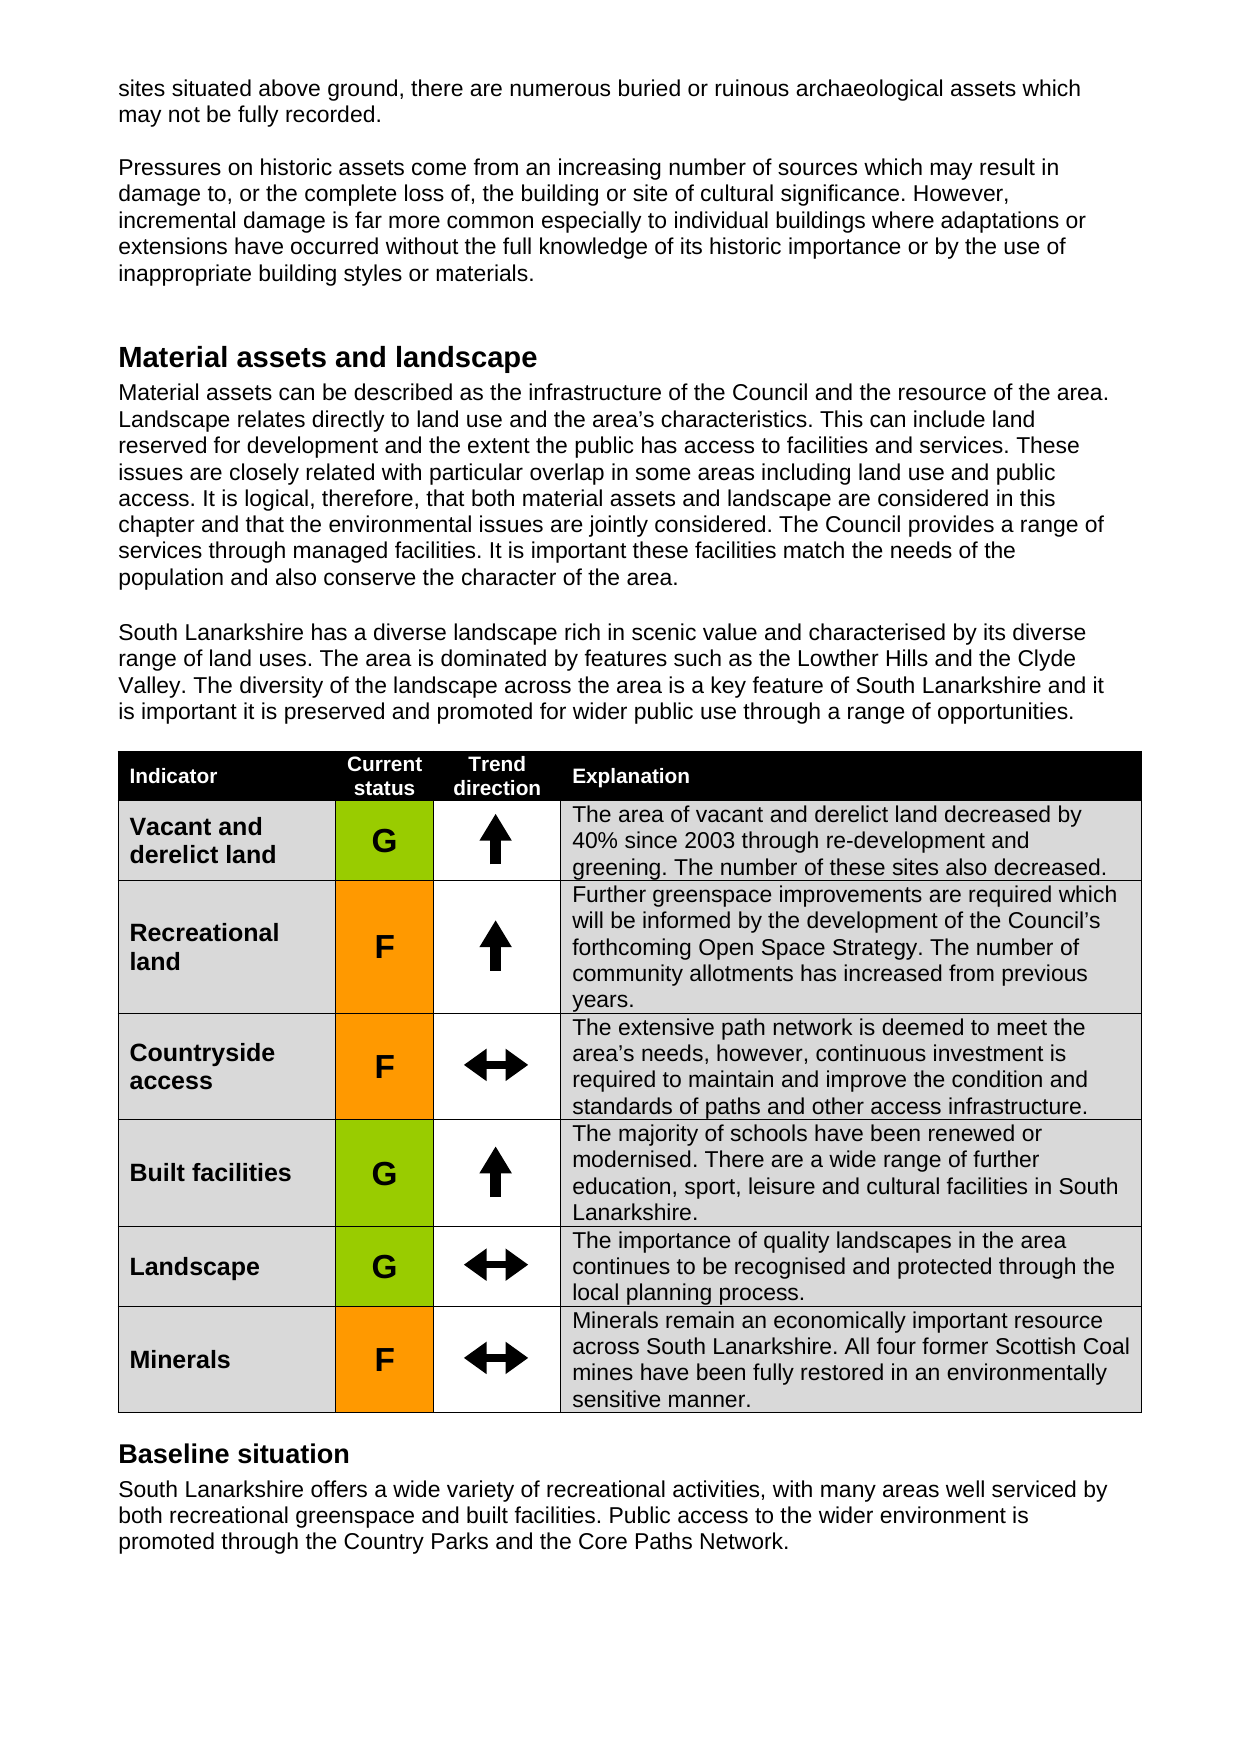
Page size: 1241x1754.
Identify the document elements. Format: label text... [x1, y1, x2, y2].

table_cell G [336, 801, 433, 880]
table_cell [434, 1014, 560, 1119]
table_cell The area of vacant and derelict land decreased by 40% since 2003 through re-development and greening. The number of these sites also decreased. [561, 801, 1141, 880]
table_cell [434, 801, 560, 880]
table_cell Built facilities [119, 1120, 335, 1226]
text sites situated above ground, there are numerous buried or ruinous archaeological assets which may not be fully recorded. [118, 75, 1122, 128]
table_cell The majority of schools have been renewed or modernised. There are a wide range of further education, sport, leisure and cultural facilities in South Lanarkshire. [561, 1120, 1141, 1226]
table_cell G [336, 1120, 433, 1226]
table_cell [434, 1307, 560, 1412]
table_cell G [336, 1227, 433, 1306]
table_cell Vacant and derelict land [119, 801, 335, 880]
table_cell The extensive path network is deemed to meet the area’s needs, however, continuous investment is required to maintain and improve the condition and standards of paths and other access infrastructure. [561, 1014, 1141, 1119]
table_header Indicator [119, 752, 335, 800]
text South Lanarkshire offers a wide variety of recreational activities, with many areas well serviced by both recreational greenspace and built facilities. Public access to the wider environment is promoted through the Country Parks and the Core Paths Network. [118, 1476, 1122, 1555]
table_cell Minerals remain an economically important resource across South Lanarkshire. All four former Scottish Coal mines have been fully restored in an environmentally sensitive manner. [561, 1307, 1141, 1412]
table_cell Further greenspace improvements are required which will be informed by the development of the Council’s forthcoming Open Space Strategy. The number of community allotments has increased from previous years. [561, 881, 1141, 1013]
table_cell Countryside access [119, 1014, 335, 1119]
table_header Current status [336, 752, 433, 800]
table_cell F [336, 881, 433, 1013]
table_cell The importance of quality landscapes in the area continues to be recognised and protected through the local planning process. [561, 1227, 1141, 1306]
table_cell [434, 1227, 560, 1306]
table_cell [434, 881, 560, 1013]
table_cell F [336, 1307, 433, 1412]
text Pressures on historic assets come from an increasing number of sources which may result in damage to, or the complete loss of, the building or site of cultural significance. However, incremental damage is far more common especially to individual buildings where adaptations or extensions have occurred without the full knowledge of its historic importance or by the use of inappropriate building styles or materials. [118, 154, 1122, 286]
text Material assets can be described as the infrastructure of the Council and the resource of the area. Landscape relates directly to land use and the area’s characteristics. This can include land reserved for development and the extent the public has access to facilities and services. These issues are closely related with particular overlap in some areas including land use and public access. It is logical, therefore, that both material assets and landscape are considered in this chapter and that the environmental issues are jointly considered. The Council provides a range of services through managed facilities. It is important these facilities match the needs of the population and also conserve the character of the area. [118, 379, 1122, 590]
table_cell Recreational land [119, 881, 335, 1013]
text South Lanarkshire has a diverse landscape rich in scenic value and characterised by its diverse range of land uses. The area is dominated by features such as the Lowther Hills and the Clyde Valley. The diversity of the landscape across the area is a key feature of South Lanarkshire and it is important it is preserved and promoted for wider public use through a range of opportunities. [118, 619, 1122, 724]
table_cell Minerals [119, 1307, 335, 1412]
table_cell [434, 1120, 560, 1226]
table_header Trend direction [434, 752, 560, 800]
table_cell F [336, 1014, 433, 1119]
table_cell Landscape [119, 1227, 335, 1306]
subtitle Baseline situation [118, 1438, 1122, 1469]
subtitle Material assets and landscape [118, 339, 1122, 373]
table_header Explanation [561, 752, 1141, 800]
